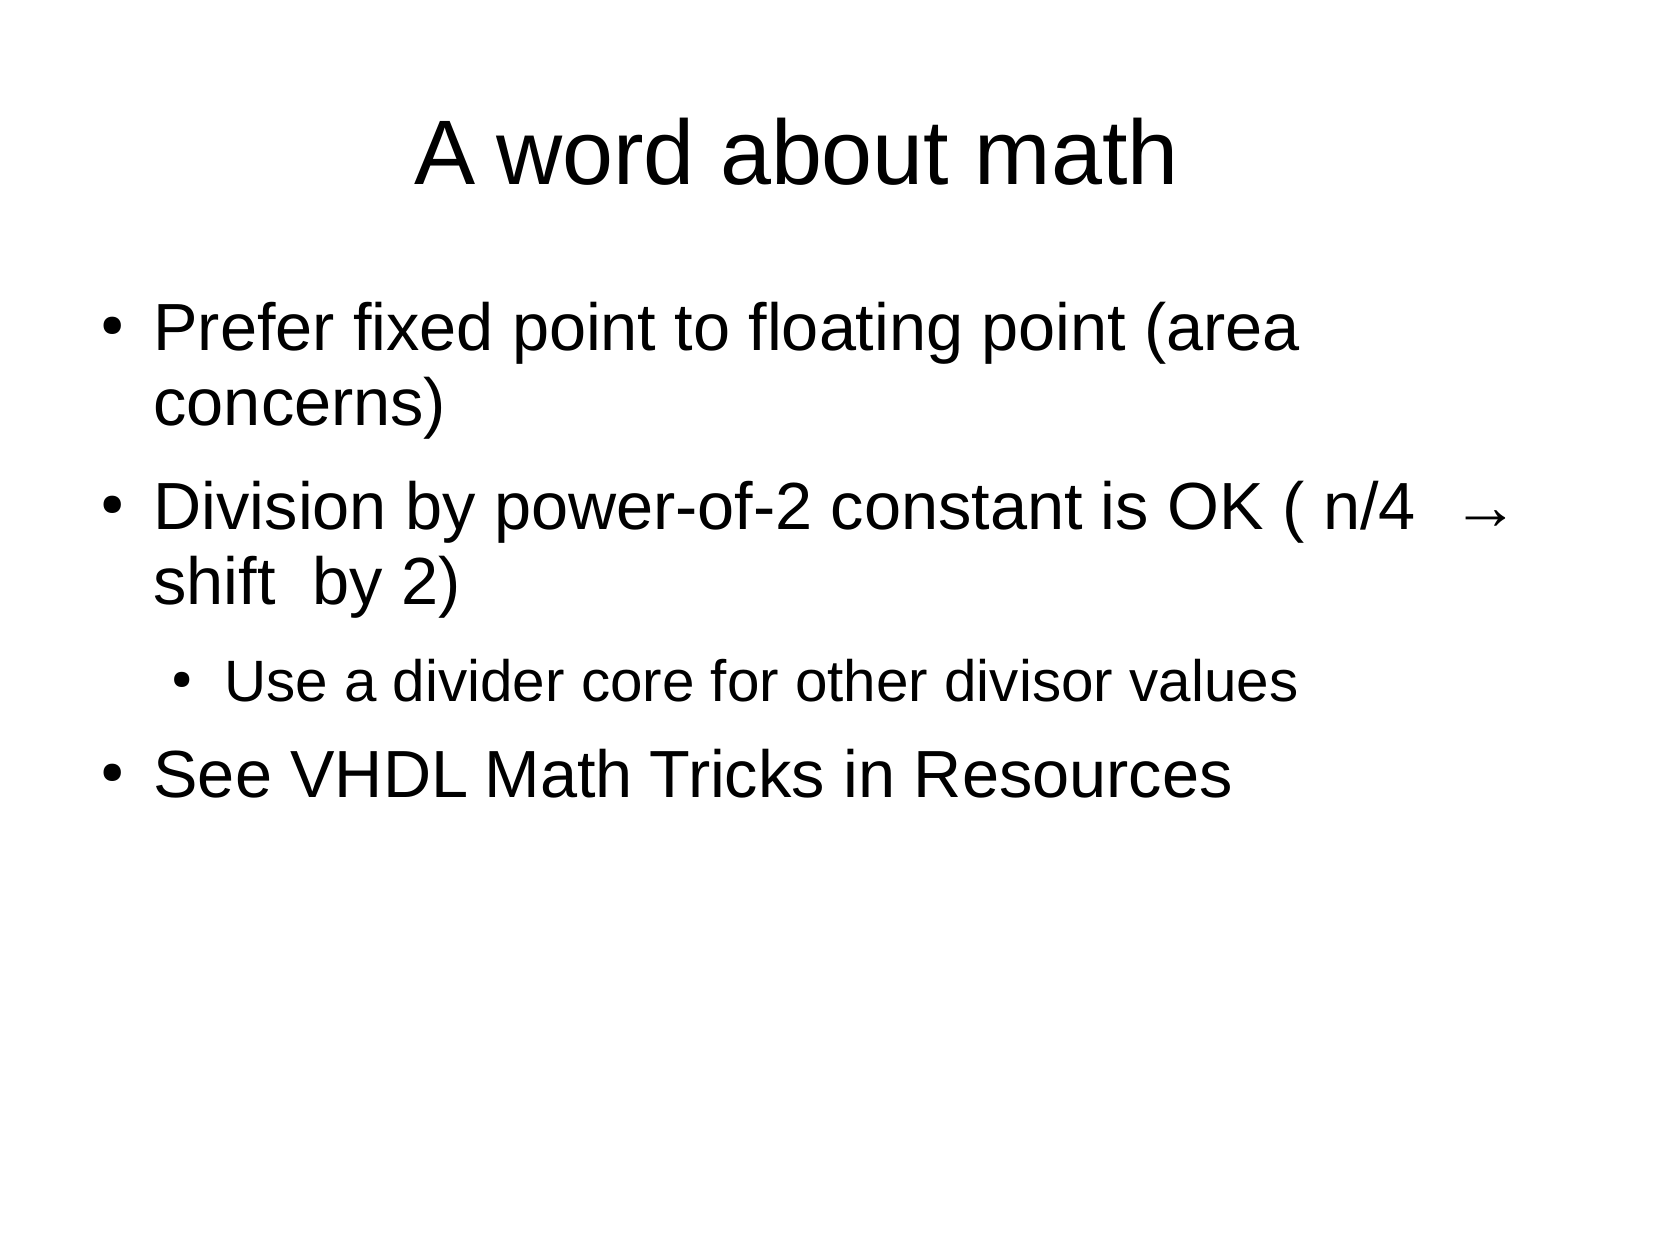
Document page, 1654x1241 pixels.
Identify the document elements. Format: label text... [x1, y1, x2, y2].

list Prefer fixed point to floating point (area concerns) Division by power-of-2 constant is OK ( n/4 → shift by 2) Use a divider core for other divisor values See VHDL Math Tricks in Resources [82, 290, 1571, 1109]
title A word about math [82, 56, 1571, 250]
